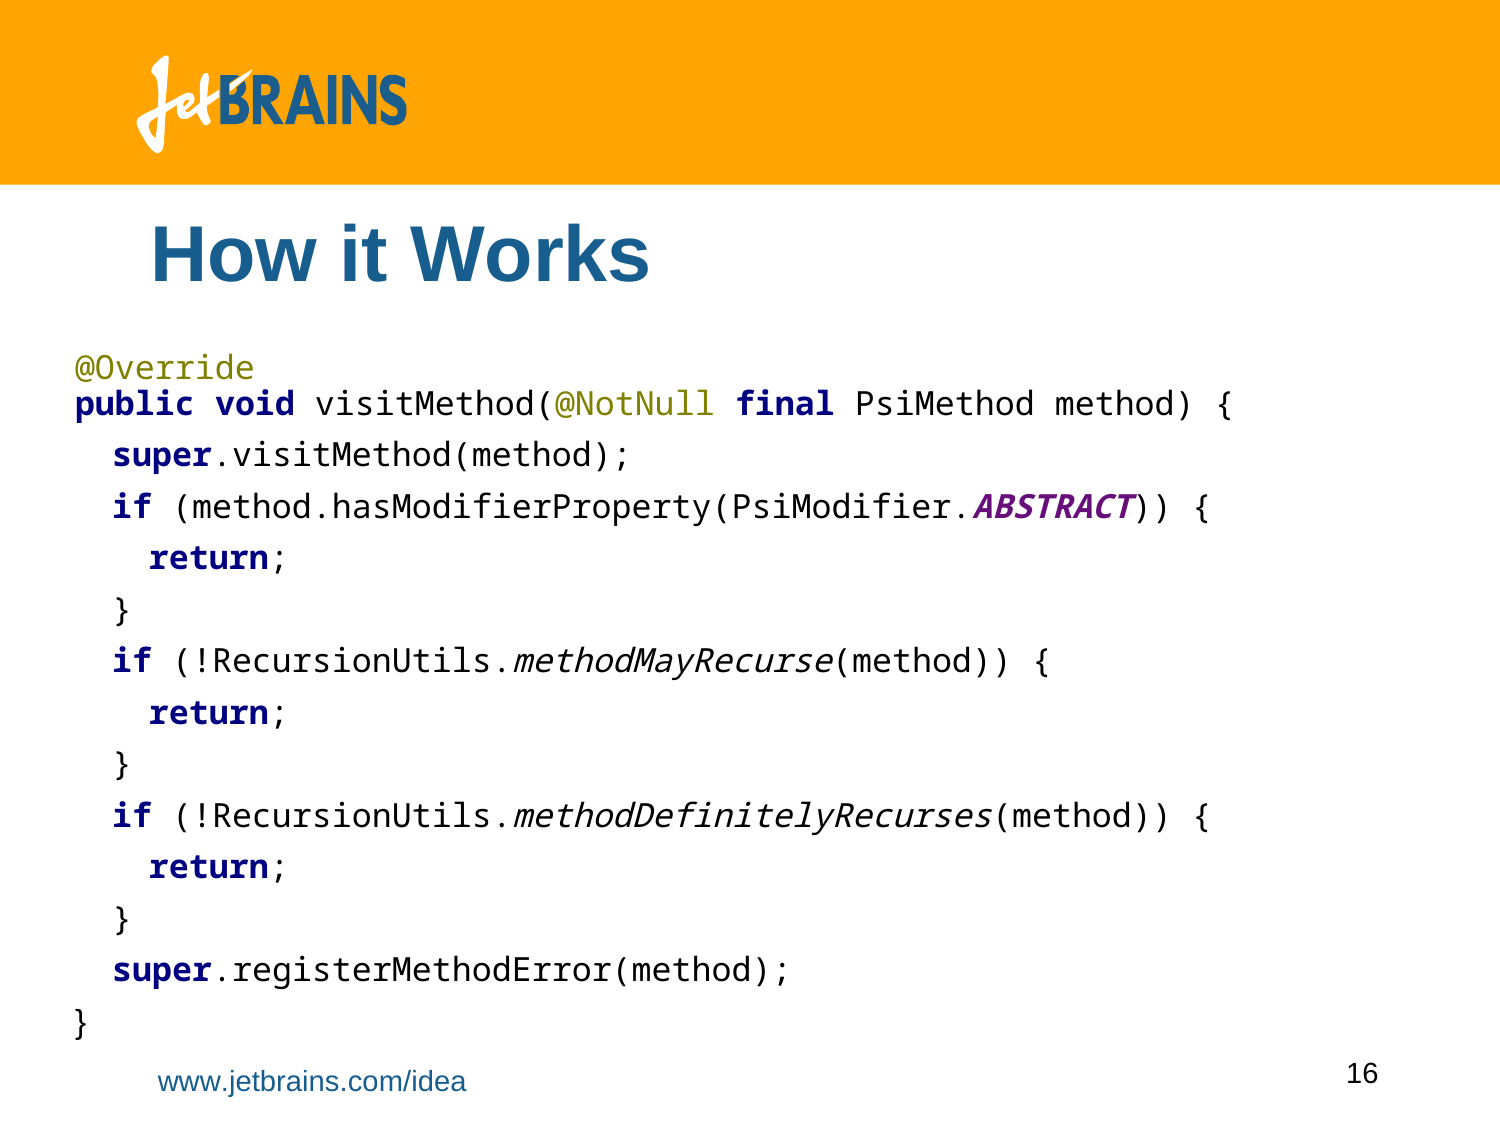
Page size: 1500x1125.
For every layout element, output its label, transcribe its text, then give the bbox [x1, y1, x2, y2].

title How it Works [135, 194, 1377, 305]
subtitle @Override public void visitMethod(@NotNull final PsiMethod method) { super.visitMethod(method); if (method.hasModifierProperty(PsiModifier.ABSTRACT)) { return; } if (!RecursionUtils.methodMayRecurse(method)) { return; } if (!RecursionUtils.methodDefinitelyRecurses(method)) { return; } super.registerMethodError(method); } [75, 324, 1426, 1067]
